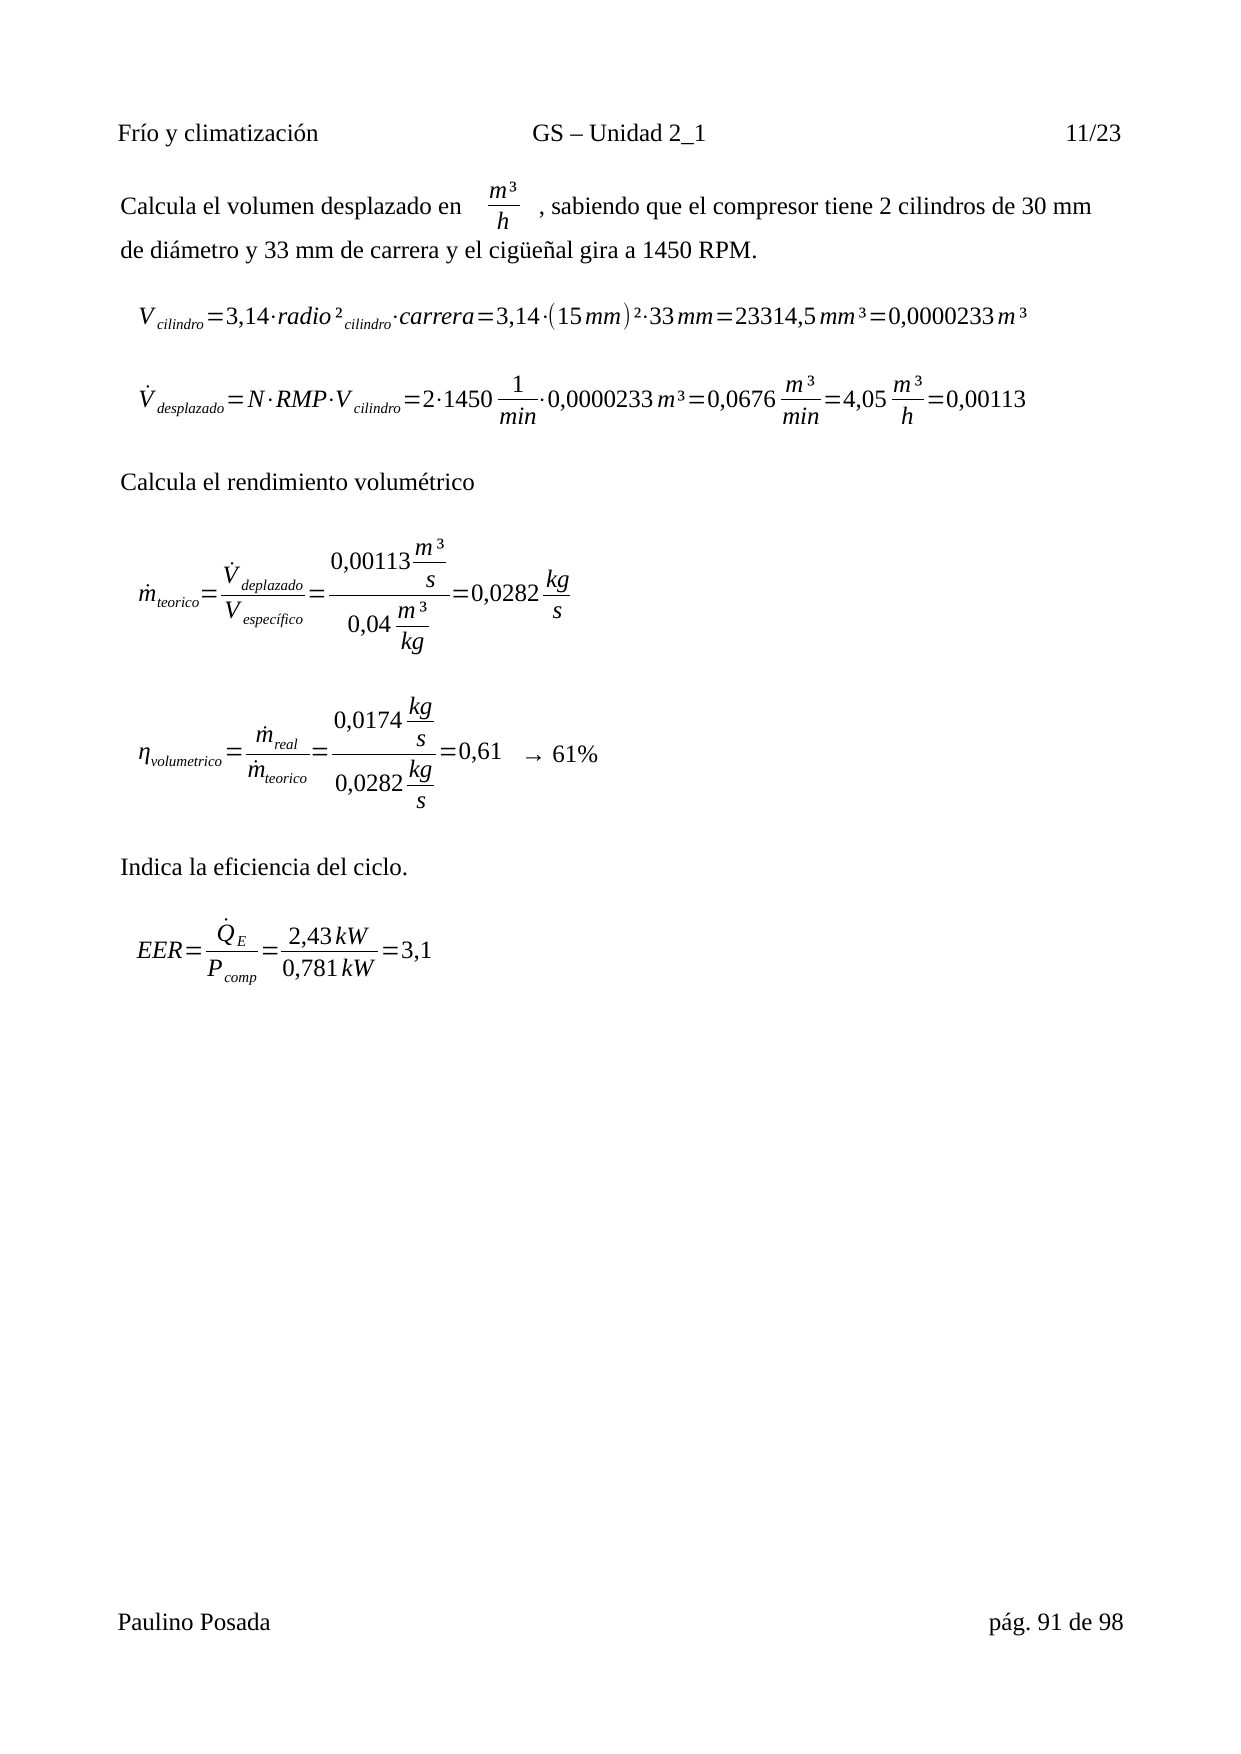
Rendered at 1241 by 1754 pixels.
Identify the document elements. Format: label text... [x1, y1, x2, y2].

text Indica la eficiencia del ciclo. [120, 852, 1120, 881]
text → 61% [120, 693, 1120, 814]
text Calcula el volumen desplazado en , sabiendo que el compresor tiene 2 cilindros de 30 mm de diámetro y 33 mm de carrera y el cigüeñal gira a 1450 RPM. [120, 176, 1120, 264]
text Calcula el rendimiento volumétrico [120, 467, 1120, 496]
